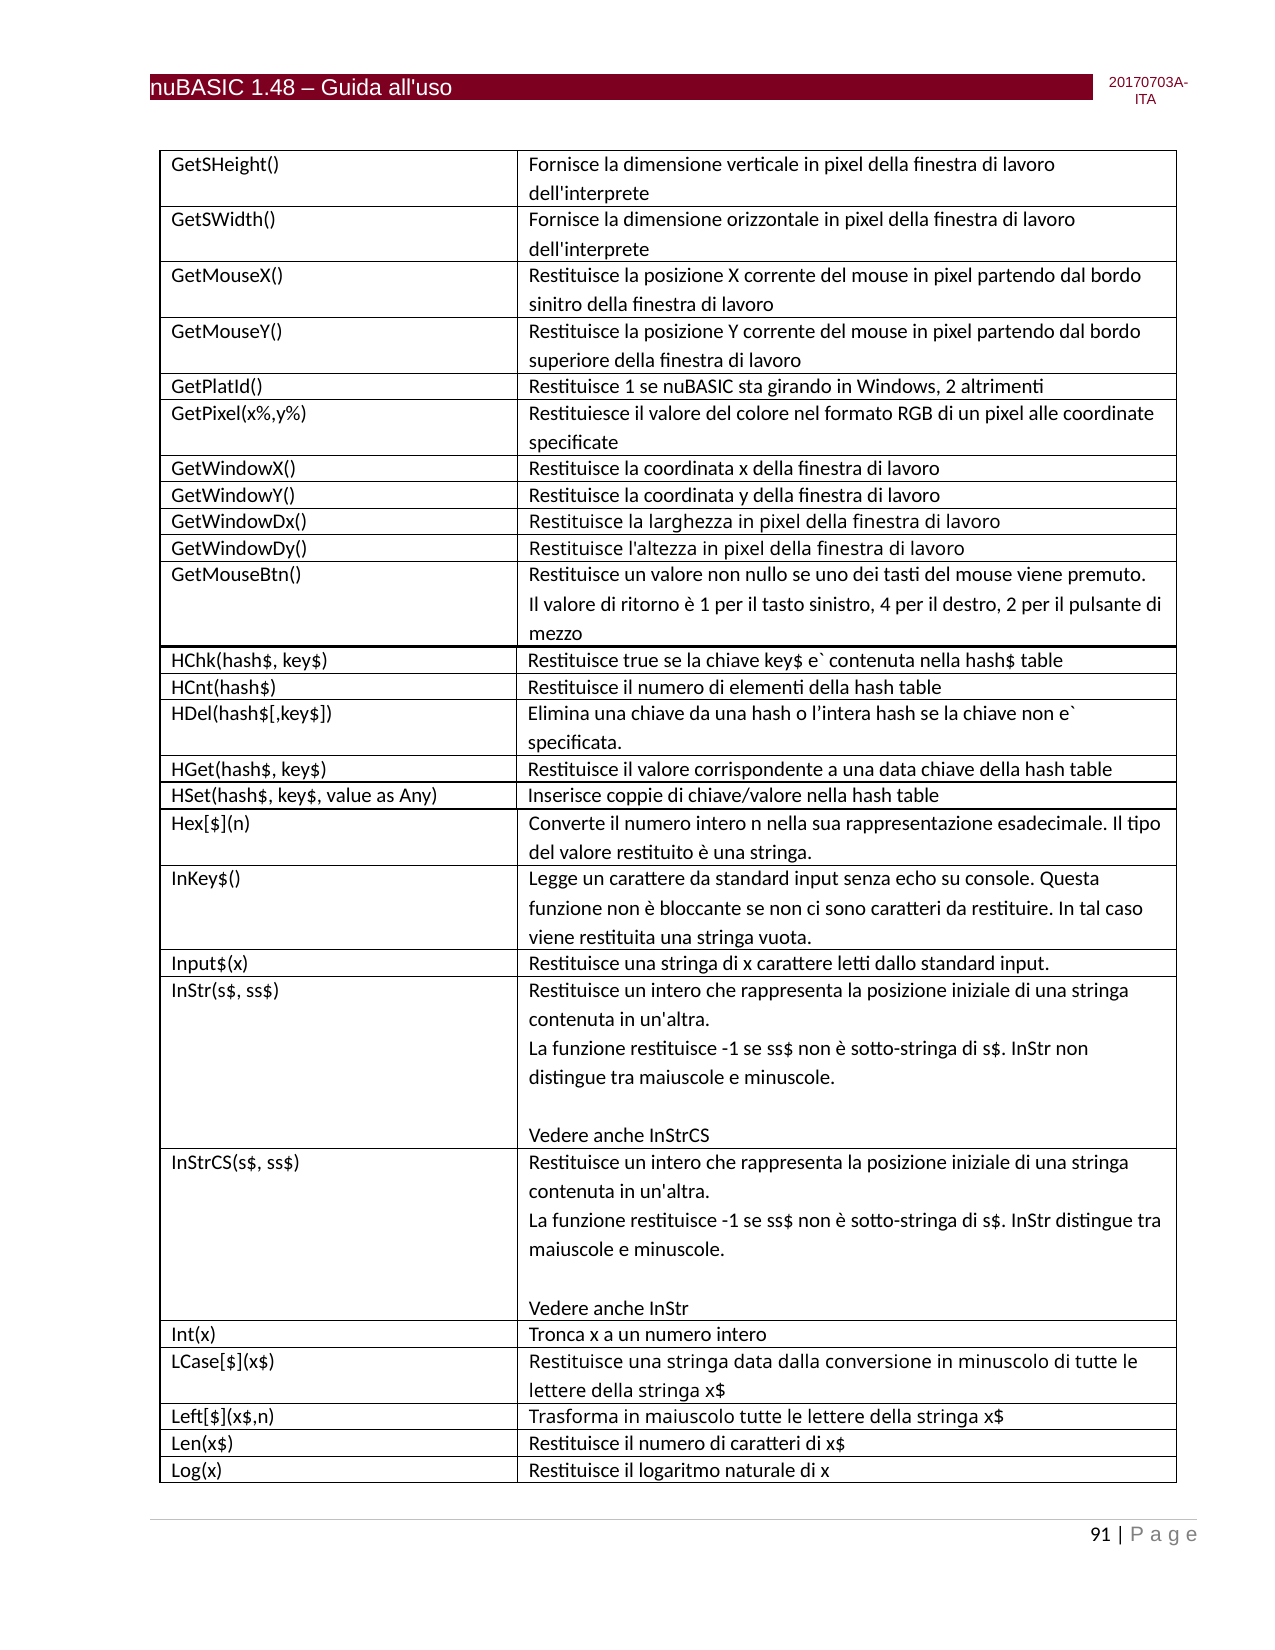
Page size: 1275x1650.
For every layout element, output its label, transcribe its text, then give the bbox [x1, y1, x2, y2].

table_cell Restituisce il numero di elementi della hash table [517, 674, 1176, 699]
table_cell Tronca x a un numero intero [518, 1321, 1176, 1347]
table_cell Restituisce un intero che rappresenta la posizione iniziale di una stringa contenuta in un'altra. La funzione restituisce -1 se ss$ non è sotto-stringa di s$. InStr non distingue tra maiuscole e minuscole. Vedere anche InStrCS [518, 977, 1176, 1148]
table_cell Int(x) [161, 1321, 517, 1347]
table_cell GetWindowX() [161, 456, 517, 481]
table_cell Input$(x) [161, 950, 517, 976]
table_cell GetWindowDy() [161, 535, 517, 561]
table_cell InStrCS(s$, ss$) [161, 1149, 517, 1320]
table_cell Log(x) [161, 1457, 517, 1482]
table_cell GetMouseBtn() [161, 562, 517, 645]
table_cell Restituisce la coordinata x della finestra di lavoro [518, 456, 1176, 481]
table_cell GetWindowDx() [161, 509, 517, 534]
table_cell InStr(s$, ss$) [161, 977, 517, 1148]
table_header Hex[$](n) [161, 810, 517, 864]
table_cell Fornisce la dimensione verticale in pixel della finestra di lavoro dell'interprete [518, 151, 1176, 206]
table_cell Restituisce il valore corrispondente a una data chiave della hash table [517, 756, 1176, 781]
table_cell LCase[$](x$) [161, 1348, 517, 1403]
table_cell Restituisce il numero di caratteri di x$ [518, 1430, 1176, 1456]
table_cell Trasforma in maiuscolo tutte le lettere della stringa x$ [518, 1404, 1176, 1429]
table_cell Restituiesce il valore del colore nel formato RGB di un pixel alle coordinate specificate [518, 400, 1176, 454]
table_cell Len(x$) [161, 1430, 517, 1456]
table_cell Restituisce la posizione Y corrente del mouse in pixel partendo dal bordo superiore della finestra di lavoro [518, 318, 1176, 372]
table_header HChk(hash$, key$) [161, 648, 516, 673]
table_cell Restituisce il logaritmo naturale di x [518, 1457, 1176, 1482]
table_cell GetSWidth() [161, 207, 517, 261]
table_cell Left[$](x$,n) [161, 1404, 517, 1429]
table_cell GetSHeight() [161, 151, 517, 206]
table_cell Restituisce una stringa data dalla conversione in minuscolo di tutte le lettere della stringa x$ [518, 1348, 1176, 1403]
table_cell Restituisce l'altezza in pixel della finestra di lavoro [518, 535, 1176, 561]
table_cell Restituisce la posizione X corrente del mouse in pixel partendo dal bordo sinitro della finestra di lavoro [518, 262, 1176, 317]
table_cell GetMouseX() [161, 262, 517, 317]
table_cell GetWindowY() [161, 482, 517, 507]
table_header Converte il numero intero n nella sua rappresentazione esadecimale. Il tipo del valore restituito è una stringa. [518, 810, 1176, 864]
table_cell InKey$() [161, 866, 517, 949]
table_cell Restituisce la coordinata y della finestra di lavoro [518, 482, 1176, 507]
table_cell Restituisce la larghezza in pixel della finestra di lavoro [518, 509, 1176, 534]
table_cell GetPlatId() [161, 374, 517, 399]
table_header Restituisce true se la chiave key$ e` contenuta nella hash$ table [517, 648, 1176, 673]
table_cell Elimina una chiave da una hash o l’intera hash se la chiave non e` specificata. [517, 700, 1176, 755]
table_cell Restituisce 1 se nuBASIC sta girando in Windows, 2 altrimenti [518, 374, 1176, 399]
table_cell Inserisce coppie di chiave/valore nella hash table [517, 783, 1176, 808]
table_cell Legge un carattere da standard input senza echo su console. Questa funzione non è bloccante se non ci sono caratteri da restituire. In tal caso viene restituita una stringa vuota. [518, 866, 1176, 949]
table_cell GetMouseY() [161, 318, 517, 372]
table_cell Restituisce un valore non nullo se uno dei tasti del mouse viene premuto. Il valore di ritorno è 1 per il tasto sinistro, 4 per il destro, 2 per il pulsante di mezzo [518, 562, 1176, 645]
table_cell HDel(hash$[,key$]) [161, 700, 516, 755]
table_cell HSet(hash$, key$, value as Any) [161, 783, 516, 808]
table_cell GetPixel(x%,y%) [161, 400, 517, 454]
table_cell Restituisce un intero che rappresenta la posizione iniziale di una stringa contenuta in un'altra. La funzione restituisce -1 se ss$ non è sotto-stringa di s$. InStr distingue tra maiuscole e minuscole. Vedere anche InStr [518, 1149, 1176, 1320]
table_cell HCnt(hash$) [161, 674, 516, 699]
table_cell Fornisce la dimensione orizzontale in pixel della finestra di lavoro dell'interprete [518, 207, 1176, 261]
table_cell Restituisce una stringa di x carattere letti dallo standard input. [518, 950, 1176, 976]
table_cell HGet(hash$, key$) [161, 756, 516, 781]
